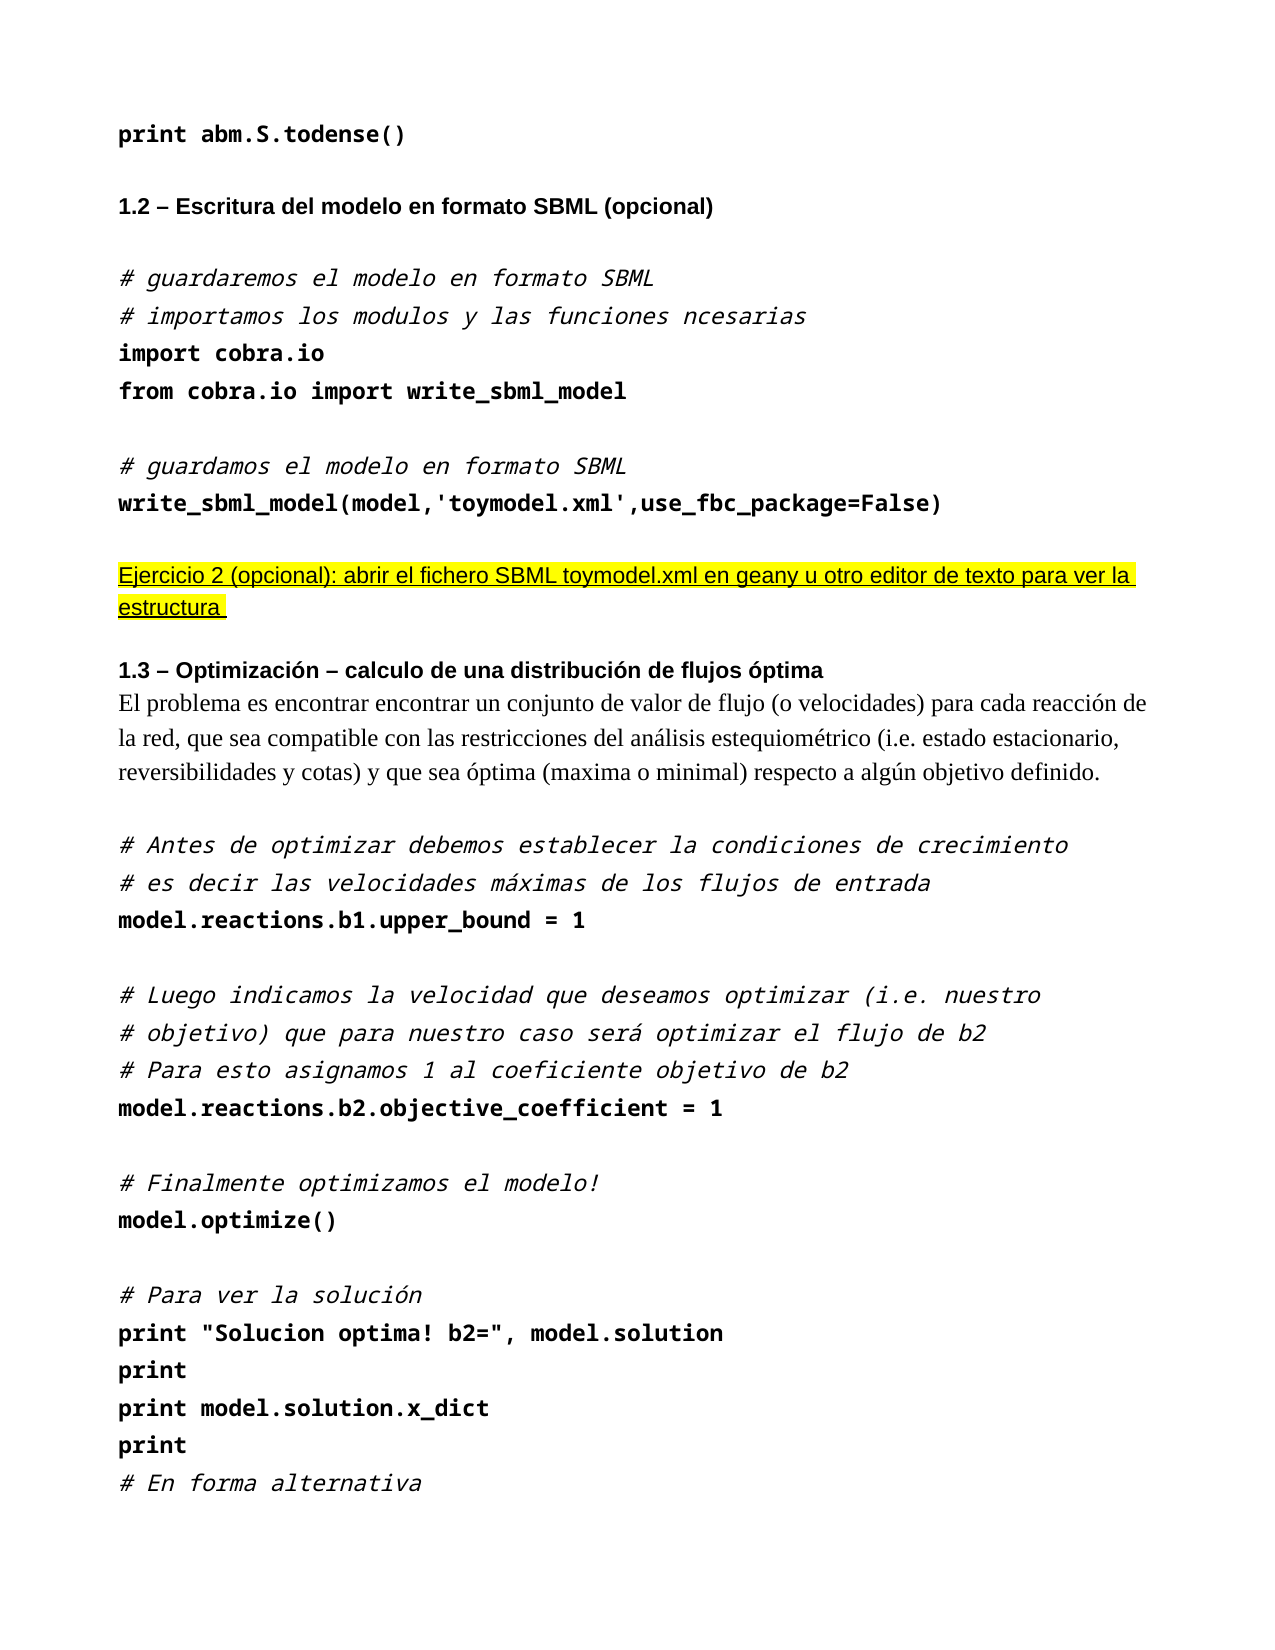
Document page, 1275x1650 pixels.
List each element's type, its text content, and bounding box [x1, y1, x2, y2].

text 1.3 – Optimización – calculo de una distribución de flujos óptima [118, 657, 1157, 683]
text model.optimize() [118, 1204, 1157, 1236]
text # importamos los modulos y las funciones ncesarias [118, 300, 1157, 331]
text import cobra.io [118, 337, 1157, 368]
text # objetivo) que para nuestro caso será optimizar el flujo de b2 [118, 1017, 1157, 1048]
text 1.2 – Escritura del modelo en formato SBML (opcional) [118, 193, 1157, 219]
text # En forma alternativa [118, 1467, 1157, 1498]
text print [118, 1354, 1157, 1386]
text print [118, 1429, 1157, 1461]
text Ejercicio 2 (opcional): abrir el fichero SBML toymodel.xml en geany u otro editor de texto para ver la estructura [118, 562, 1157, 620]
text from cobra.io import write_sbml_model [118, 375, 1157, 406]
text # es decir las velocidades máximas de los flujos de entrada [118, 867, 1157, 898]
text # Luego indicamos la velocidad que deseamos optimizar (i.e. nuestro [118, 979, 1157, 1011]
text El problema es encontrar encontrar un conjunto de valor de flujo (o velocidades) para cada reacción de la red, que sea compatible con las restricciones del análisis estequiométrico (i.e. estado estacionario, reversibilidades y cotas) y que sea óptima (maxima o minimal) respecto a algún objetivo definido. [118, 688, 1157, 786]
text print abm.S.todense() [118, 118, 1157, 149]
text # guardamos el modelo en formato SBML [118, 450, 1157, 481]
text # Para ver la solución [118, 1279, 1157, 1311]
text # guardaremos el modelo en formato SBML [118, 262, 1157, 293]
text print model.solution.x_dict [118, 1392, 1157, 1423]
text model.reactions.b1.upper_bound = 1 [118, 904, 1157, 936]
text # Finalmente optimizamos el modelo! [118, 1167, 1157, 1198]
text write_sbml_model(model,'toymodel.xml',use_fbc_package=False) [118, 487, 1157, 518]
text model.reactions.b2.objective_coefficient = 1 [118, 1092, 1157, 1123]
text # Para esto asignamos 1 al coeficiente objetivo de b2 [118, 1054, 1157, 1086]
text # Antes de optimizar debemos establecer la condiciones de crecimiento [118, 829, 1157, 861]
text print "Solucion optima! b2=", model.solution [118, 1317, 1157, 1348]
